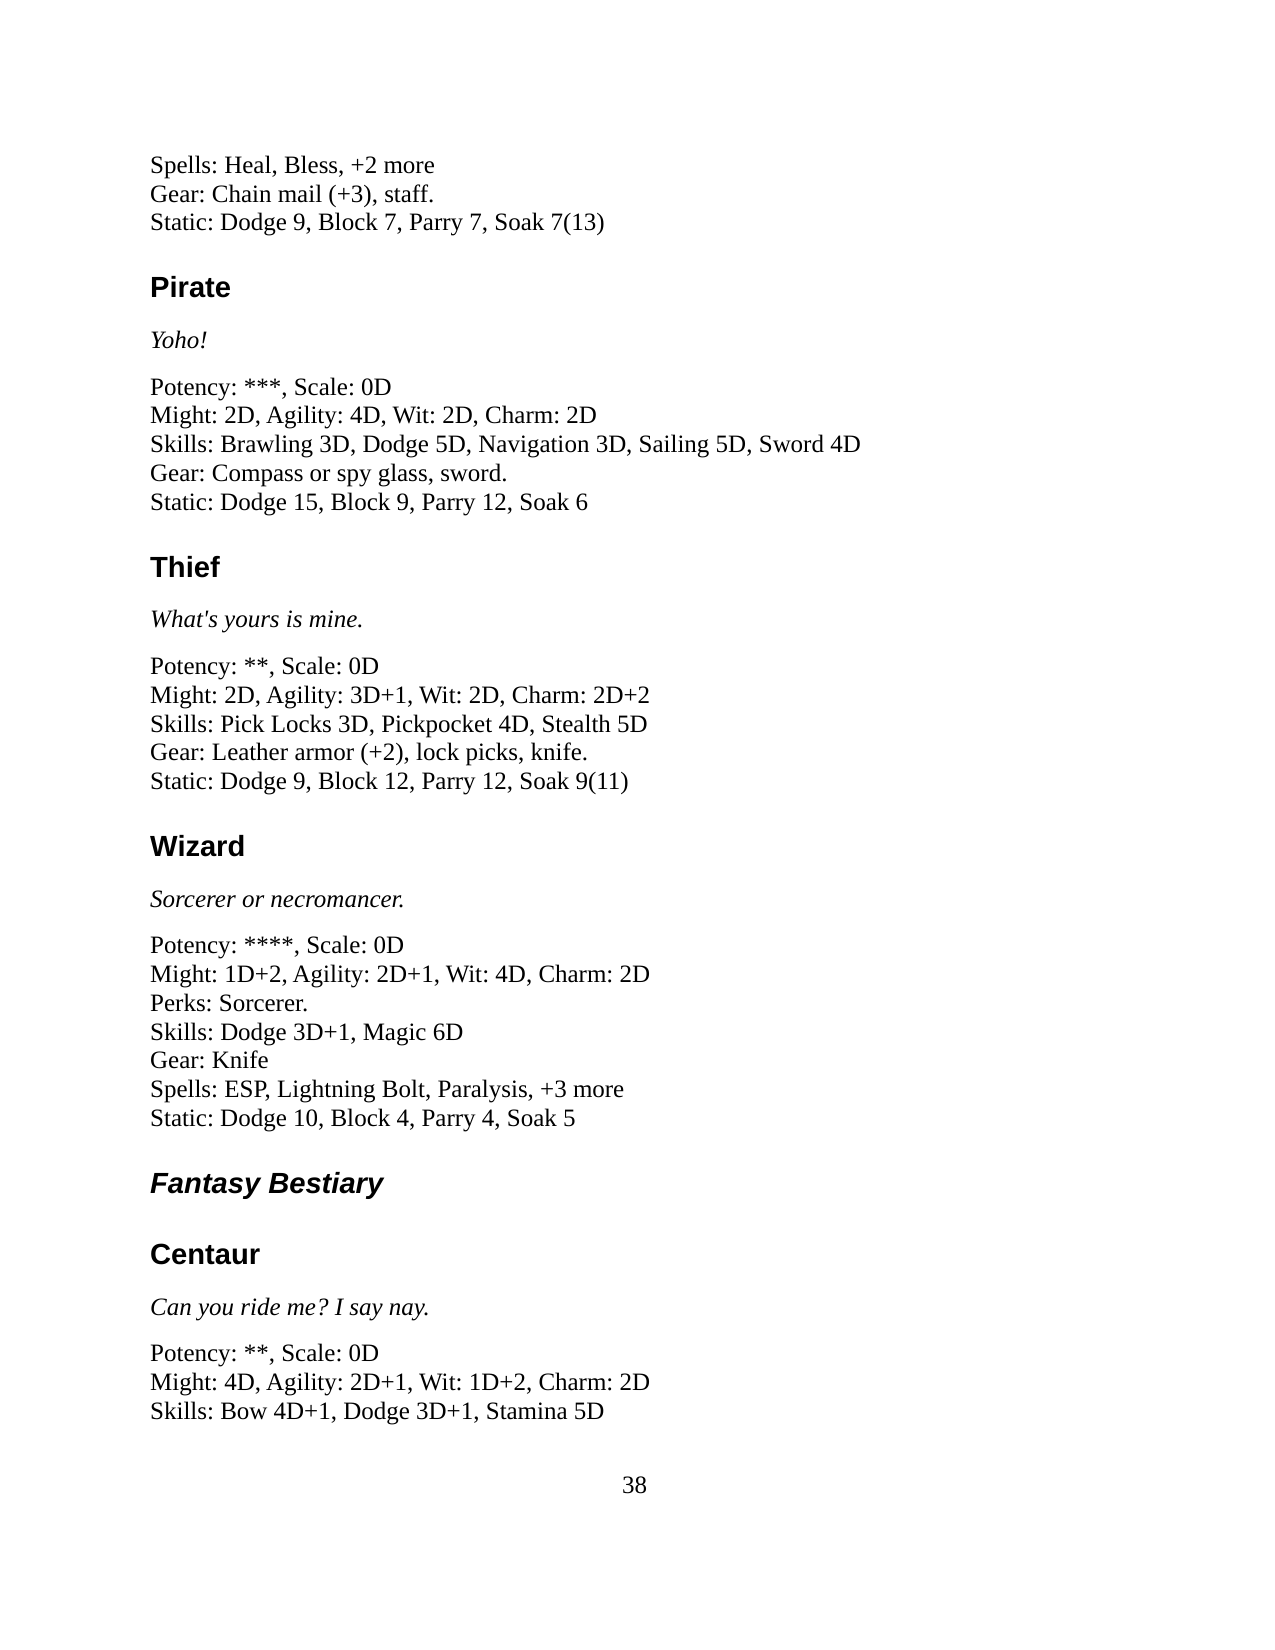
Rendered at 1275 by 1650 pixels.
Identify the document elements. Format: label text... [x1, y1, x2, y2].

text What's yours is mine. [150, 604, 1125, 633]
text Potency: **, Scale: 0D Might: 4D, Agility: 2D+1, Wit: 1D+2, Charm: 2D Skills: Bow 4D+1, Dodge 3D+1, Stamina 5D [150, 1338, 1125, 1425]
text Potency: ***, Scale: 0D Might: 2D, Agility: 4D, Wit: 2D, Charm: 2D Skills: Brawling 3D, Dodge 5D, Navigation 3D, Sailing 5D, Sword 4D Gear: Compass or spy glass, sword. Static: Dodge 15, Block 9, Parry 12, Soak 6 [150, 372, 1125, 516]
subtitle Thief [150, 549, 1125, 583]
text Spells: Heal, Bless, +2 more Gear: Chain mail (+3), staff. Static: Dodge 9, Block 7, Parry 7, Soak 7(13) [150, 150, 1125, 236]
text Yoho! [150, 325, 1125, 354]
subtitle Wizard [150, 829, 1125, 862]
text Can you ride me? I say nay. [150, 1292, 1125, 1321]
subtitle Fantasy Bestiary [150, 1166, 1125, 1199]
text Sorcerer or necromancer. [150, 884, 1125, 913]
subtitle Centaur [150, 1237, 1125, 1270]
text Potency: ****, Scale: 0D Might: 1D+2, Agility: 2D+1, Wit: 4D, Charm: 2D Perks: Sorcerer. Skills: Dodge 3D+1, Magic 6D Gear: Knife Spells: ESP, Lightning Bolt, Paralysis, +3 more Static: Dodge 10, Block 4, Parry 4, Soak 5 [150, 931, 1125, 1132]
subtitle Pirate [150, 270, 1125, 304]
text Potency: **, Scale: 0D Might: 2D, Agility: 3D+1, Wit: 2D, Charm: 2D+2 Skills: Pick Locks 3D, Pickpocket 4D, Stealth 5D Gear: Leather armor (+2), lock picks, knife. Static: Dodge 9, Block 12, Parry 12, Soak 9(11) [150, 651, 1125, 795]
